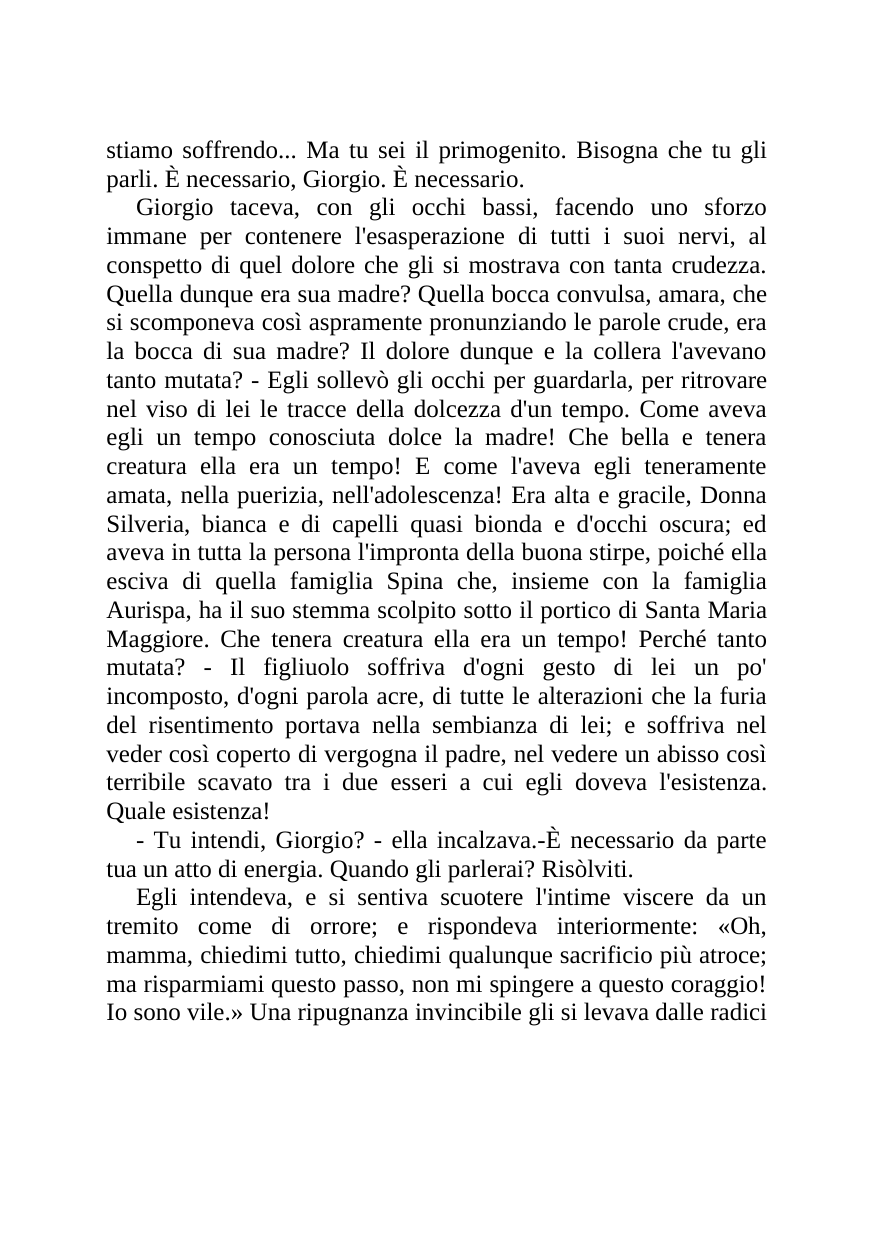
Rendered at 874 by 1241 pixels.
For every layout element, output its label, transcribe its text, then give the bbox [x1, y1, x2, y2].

text Egli intendeva, e si sentiva scuotere l'intime viscere da un tremito come di orrore; e rispondeva interiormente: «Oh, mamma, chiedimi tutto, chiedimi qualunque sacrificio più atroce; ma risparmiami questo passo, non mi spingere a questo coraggio! Io sono vile.» Una ripugnanza invincibile gli si levava dalle radici [106, 882, 768, 1026]
text stiamo soffrendo... Ma tu sei il primogenito. Bisogna che tu gli parli. È necessario, Giorgio. È necessario. [106, 135, 768, 192]
text - Tu intendi, Giorgio? - ella incalzava.-È necessario da parte tua un atto di energia. Quando gli parlerai? Risòlviti. [106, 825, 768, 882]
text Giorgio taceva, con gli occhi bassi, facendo uno sforzo immane per contenere l'esasperazione di tutti i suoi nervi, al conspetto di quel dolore che gli si mostrava con tanta crudezza. Quella dunque era sua madre? Quella bocca convulsa, amara, che si scomponeva così aspramente pronunziando le parole crude, era la bocca di sua madre? Il dolore dunque e la collera l'avevano tanto mutata? - Egli sollevò gli occhi per guardarla, per ritrovare nel viso di lei le tracce della dolcezza d'un tempo. Come aveva egli un tempo conosciuta dolce la madre! Che bella e tenera creatura ella era un tempo! E come l'aveva egli teneramente amata, nella puerizia, nell'adolescenza! Era alta e gracile, Donna Silveria, bianca e di capelli quasi bionda e d'occhi oscura; ed aveva in tutta la persona l'impronta della buona stirpe, poiché ella esciva di quella famiglia Spina che, insieme con la famiglia Aurispa, ha il suo stemma scolpito sotto il portico di Santa Maria Maggiore. Che tenera creatura ella era un tempo! Perché tanto mutata? - Il figliuolo soffriva d'ogni gesto di lei un po' incomposto, d'ogni parola acre, di tutte le alterazioni che la furia del risentimento portava nella sembianza di lei; e soffriva nel veder così coperto di vergogna il padre, nel vedere un abisso così terribile scavato tra i due esseri a cui egli doveva l'esistenza. Quale esistenza! [106, 192, 768, 825]
